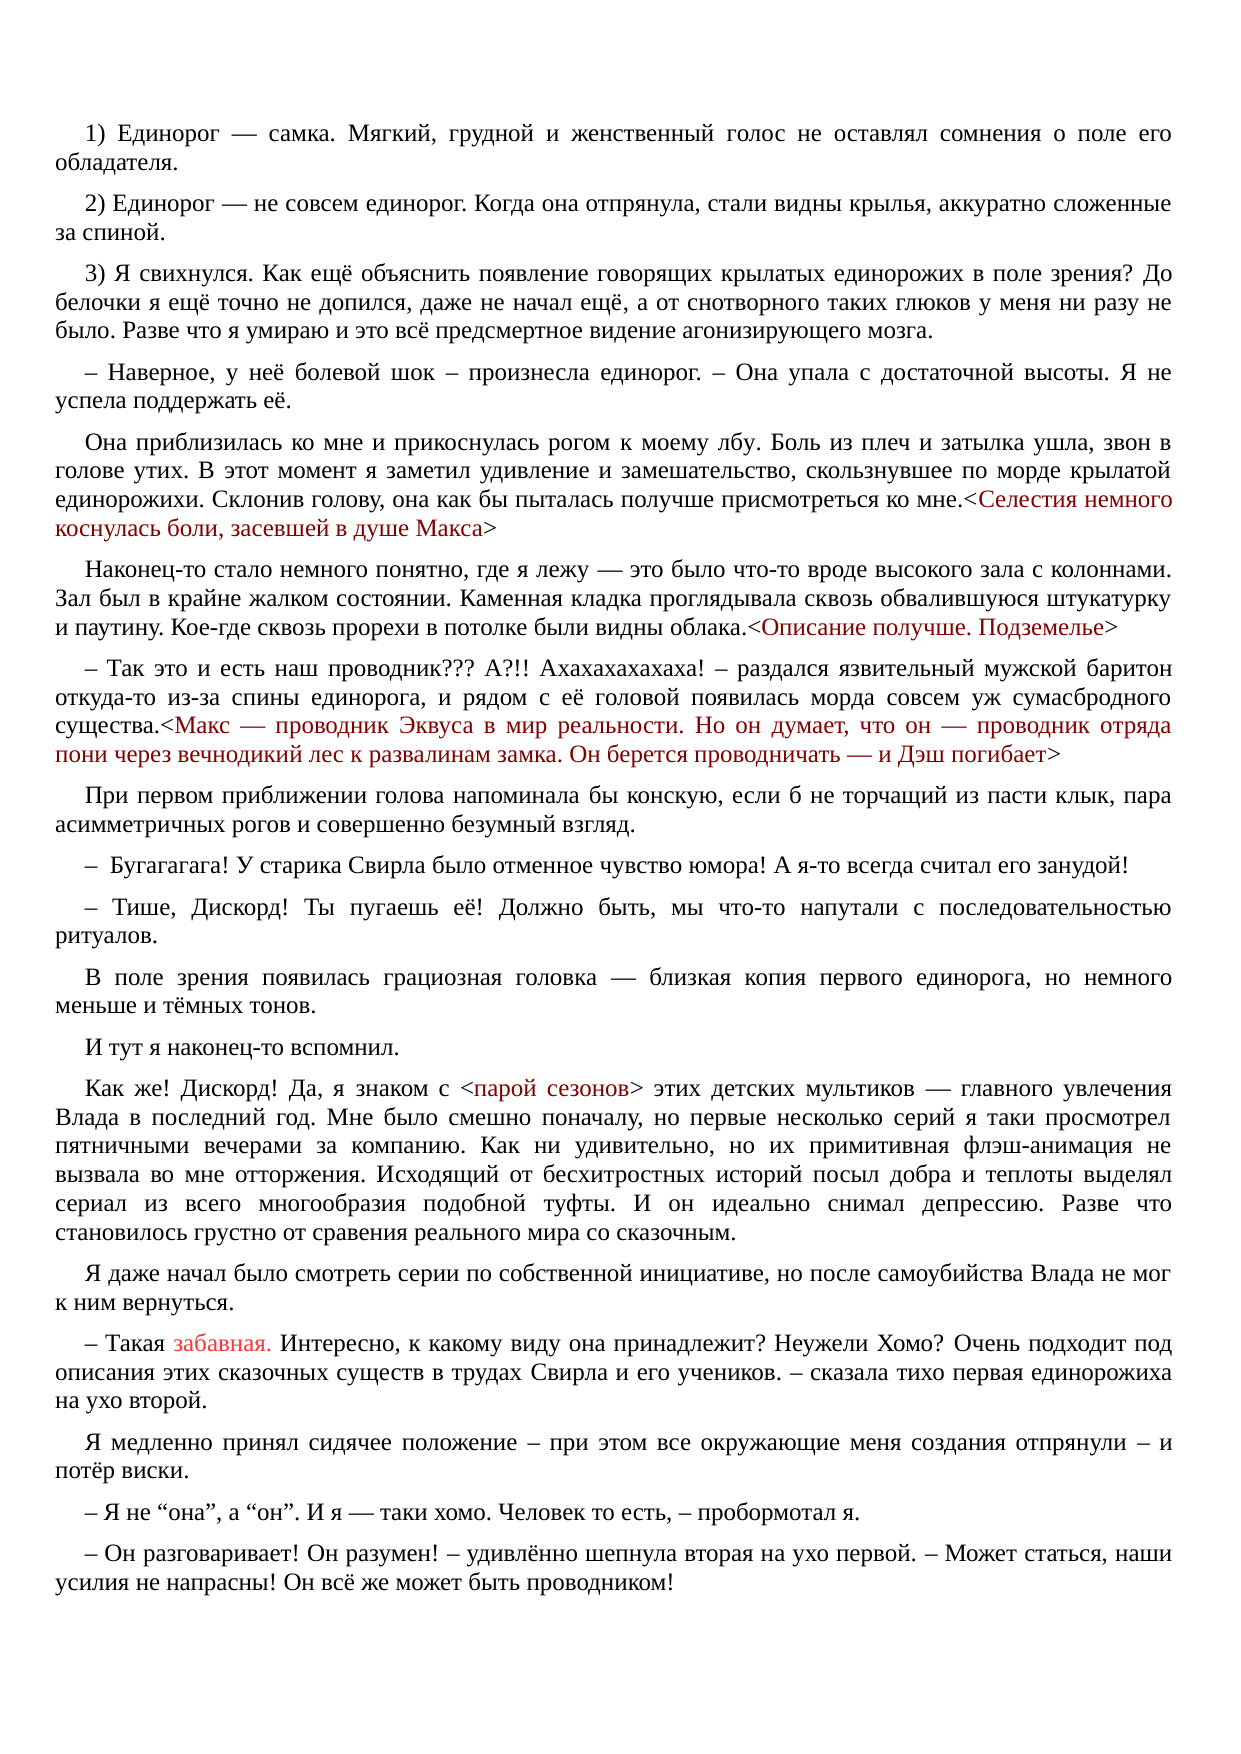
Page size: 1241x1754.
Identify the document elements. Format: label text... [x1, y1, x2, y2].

text Она приблизилась ко мне и прикоснулась рогом к моему лбу. Боль из плеч и затылка ушла, звон в голове утих. В этот момент я заметил удивление и замешательство, скользнувшее по морде крылатой единорожихи. Склонив голову, она как бы пыталась получше присмотреться ко мне.<Селестия немного коснулась боли, засевшей в душе Макса> [55, 427, 1172, 542]
text Наконец-то стало немного понятно, где я лежу — это было что-то вроде высокого зала с колоннами. Зал был в крайне жалком состоянии. Каменная кладка проглядывала сквозь обвалившуюся штукатурку и паутину. Кое-где сквозь прорехи в потолке были видны облака.<Описание получше. Подземелье> [55, 554, 1172, 641]
text – Я не “она”, а “он”. И я — таки хомо. Человек то есть, – пробормотал я. [55, 1497, 1172, 1526]
text – Бугагагага! У старика Свирла было отменное чувство юмора! А я-то всегда считал его занудой! [55, 851, 1172, 879]
text Я медленно принял сидячее положение – при этом все окружающие меня создания отпрянули – и потёр виски. [55, 1427, 1172, 1484]
text В поле зрения появилась грациозная головка — близкая копия первого единорога, но немного меньше и тёмных тонов. [55, 962, 1172, 1019]
text Как же! Дискорд! Да, я знаком с <парой сезонов> этих детских мультиков — главного увлечения Влада в последний год. Мне было смешно поначалу, но первые несколько серий я таки просмотрел пятничными вечерами за компанию. Как ни удивительно, но их примитивная флэш-анимация не вызвала во мне отторжения. Исходящий от бесхитростных историй посыл добра и теплоты выделял сериал из всего многообразия подобной туфты. И он идеально снимал депрессию. Разве что становилось грустно от сравения реального мира со сказочным. [55, 1073, 1172, 1246]
text При первом приближении голова напоминала бы конскую, если б не торчащий из пасти клык, пара асимметричных рогов и совершенно безумный взгляд. [55, 781, 1172, 838]
text – Тише, Дискорд! Ты пугаешь её! Должно быть, мы что-то напутали с последовательностью ритуалов. [55, 892, 1172, 949]
text 2) Единорог — не совсем единорог. Когда она отпрянула, стали видны крылья, аккуратно сложенные за спиной. [55, 188, 1172, 246]
text – Так это и есть наш проводник??? А?!! Ахахахахахаха! – раздался язвительный мужской баритон откуда-то из-за спины единорога, и рядом с её головой появилась морда совсем уж сумасбродного существа.<Макс — проводник Эквуса в мир реальности. Но он думает, что он — проводник отряда пони через вечнодикий лес к развалинам замка. Он берется проводничать — и Дэш погибает> [55, 653, 1172, 768]
text – Наверное, у неё болевой шок – произнесла единорог. – Она упала с достаточной высоты. Я не успела поддержать её. [55, 357, 1172, 414]
text И тут я наконец-то вспомнил. [55, 1032, 1172, 1061]
text – Такая забавная. Интересно, к какому виду она принадлежит? Неужели Хомо? Очень подходит под описания этих сказочных существ в трудах Свирла и его учеников. – сказала тихо первая единорожиха на ухо второй. [55, 1328, 1172, 1414]
text 1) Единорог — самка. Мягкий, грудной и женственный голос не оставлял сомнения о поле его обладателя. [55, 118, 1172, 176]
text – Он разговаривает! Он разумен! – удивлённо шепнула вторая на ухо первой. – Может статься, наши усилия не напрасны! Он всё же может быть проводником! [55, 1538, 1172, 1596]
text 3) Я свихнулся. Как ещё объяснить появление говорящих крылатых единорожих в поле зрения? До белочки я ещё точно не допился, даже не начал ещё, а от снотворного таких глюков у меня ни разу не было. Разве что я умираю и это всё предсмертное видение агонизирующего мозга. [55, 258, 1172, 344]
text Я даже начал было смотреть серии по собственной инициативе, но после самоубийства Влада не мог к ним вернуться. [55, 1258, 1172, 1316]
